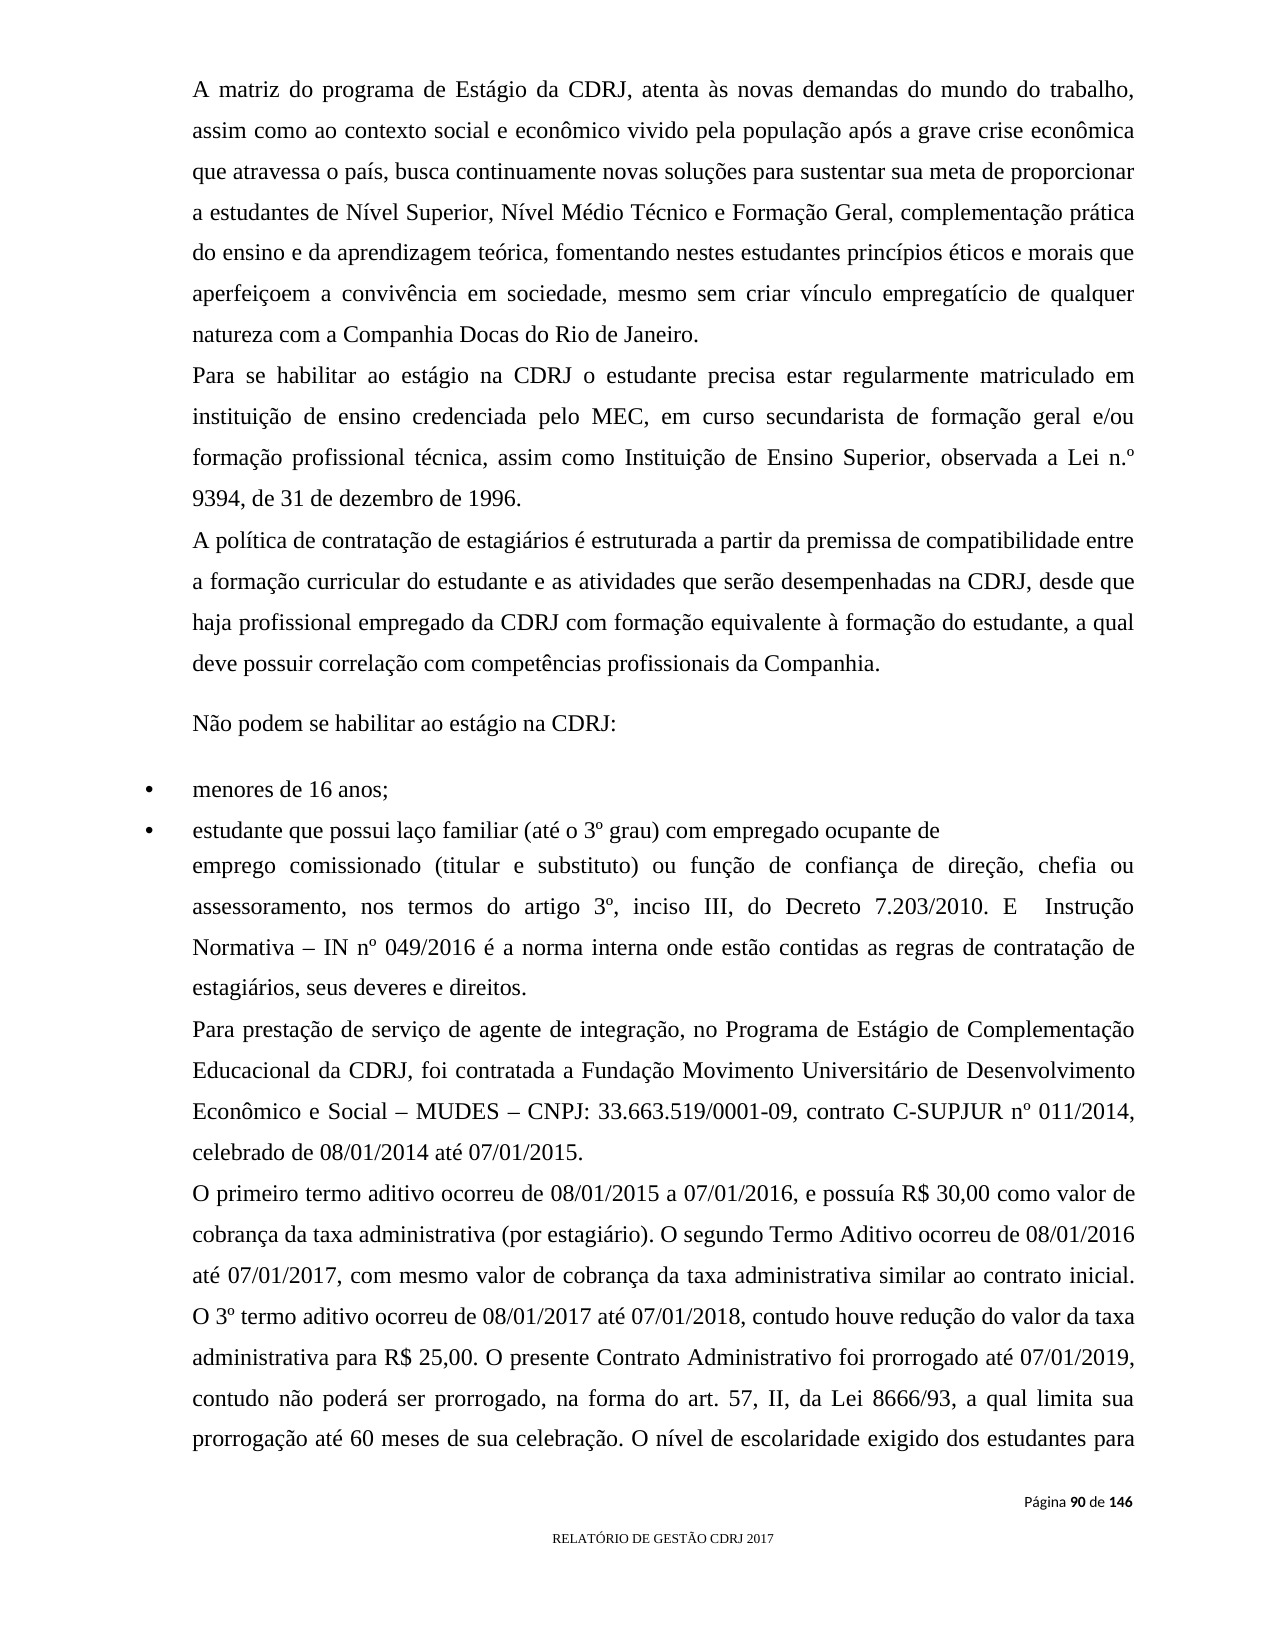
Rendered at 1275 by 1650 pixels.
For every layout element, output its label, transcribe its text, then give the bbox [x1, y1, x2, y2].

text Não podem se habilitar ao estágio na CDRJ: [192, 709, 1168, 737]
list menores de 16 anos; [145, 775, 1152, 802]
text O primeiro termo aditivo ocorreu de 08/01/2015 a 07/01/2016, e possuía R$ 30,00 como valor de cobrança da taxa administrativa (por estagiário). O segundo Termo Aditivo ocorreu de 08/01/2016 até 07/01/2017, com mesmo valor de cobrança da taxa administrativa similar ao contrato inicial. O 3º termo aditivo ocorreu de 08/01/2017 até 07/01/2018, contudo houve redução do valor da taxa administrativa para R$ 25,00. O presente Contrato Administrativo foi prorrogado até 07/01/2019, contudo não poderá ser prorrogado, na forma do art. 57, II, da Lei 8666/93, a qual limita sua prorrogação até 60 meses de sua celebração. O nível de escolaridade exigido dos estudantes para [192, 1179, 1137, 1452]
text A matriz do programa de Estágio da CDRJ, atenta às novas demandas do mundo do trabalho, assim como ao contexto social e econômico vivido pela população após a grave crise econômica que atravessa o país, busca continuamente novas soluções para sustentar sua meta de proporcionar a estudantes de Nível Superior, Nível Médio Técnico e Formação Geral, complementação prática do ensino e da aprendizagem teórica, fomentando nestes estudantes princípios éticos e morais que aperfeiçoem a convivência em sociedade, mesmo sem criar vínculo empregatício de qualquer natureza com a Companhia Docas do Rio de Janeiro. [192, 75, 1137, 348]
list estudante que possui laço familiar (até o 3º grau) com empregado ocupante de [145, 816, 1152, 843]
text emprego comissionado (titular e substituto) ou função de confiança de direção, chefia ou assessoramento, nos termos do artigo 3º, inciso III, do Decreto 7.203/2010. E Instrução Normativa – IN nº 049/2016 é a norma interna onde estão contidas as regras de contratação de estagiários, seus deveres e direitos. [192, 851, 1136, 1001]
text Para prestação de serviço de agente de integração, no Programa de Estágio de Complementação Educacional da CDRJ, foi contratada a Fundação Movimento Universitário de Desenvolvimento Econômico e Social – MUDES – CNPJ: 33.663.519/0001-09, contrato C-SUPJUR nº 011/2014, celebrado de 08/01/2014 até 07/01/2015. [192, 1015, 1136, 1166]
text A política de contratação de estagiários é estruturada a partir da premissa de compatibilidade entre a formação curricular do estudante e as atividades que serão desempenhadas na CDRJ, desde que haja profissional empregado da CDRJ com formação equivalente à formação do estudante, a qual deve possuir correlação com competências profissionais da Companhia. [192, 526, 1136, 676]
text Para se habilitar ao estágio na CDRJ o estudante precisa estar regularmente matriculado em instituição de ensino credenciada pelo MEC, em curso secundarista de formação geral e/ou formação profissional técnica, assim como Instituição de Ensino Superior, observada a Lei n.º 9394, de 31 de dezembro de 1996. [192, 361, 1137, 512]
